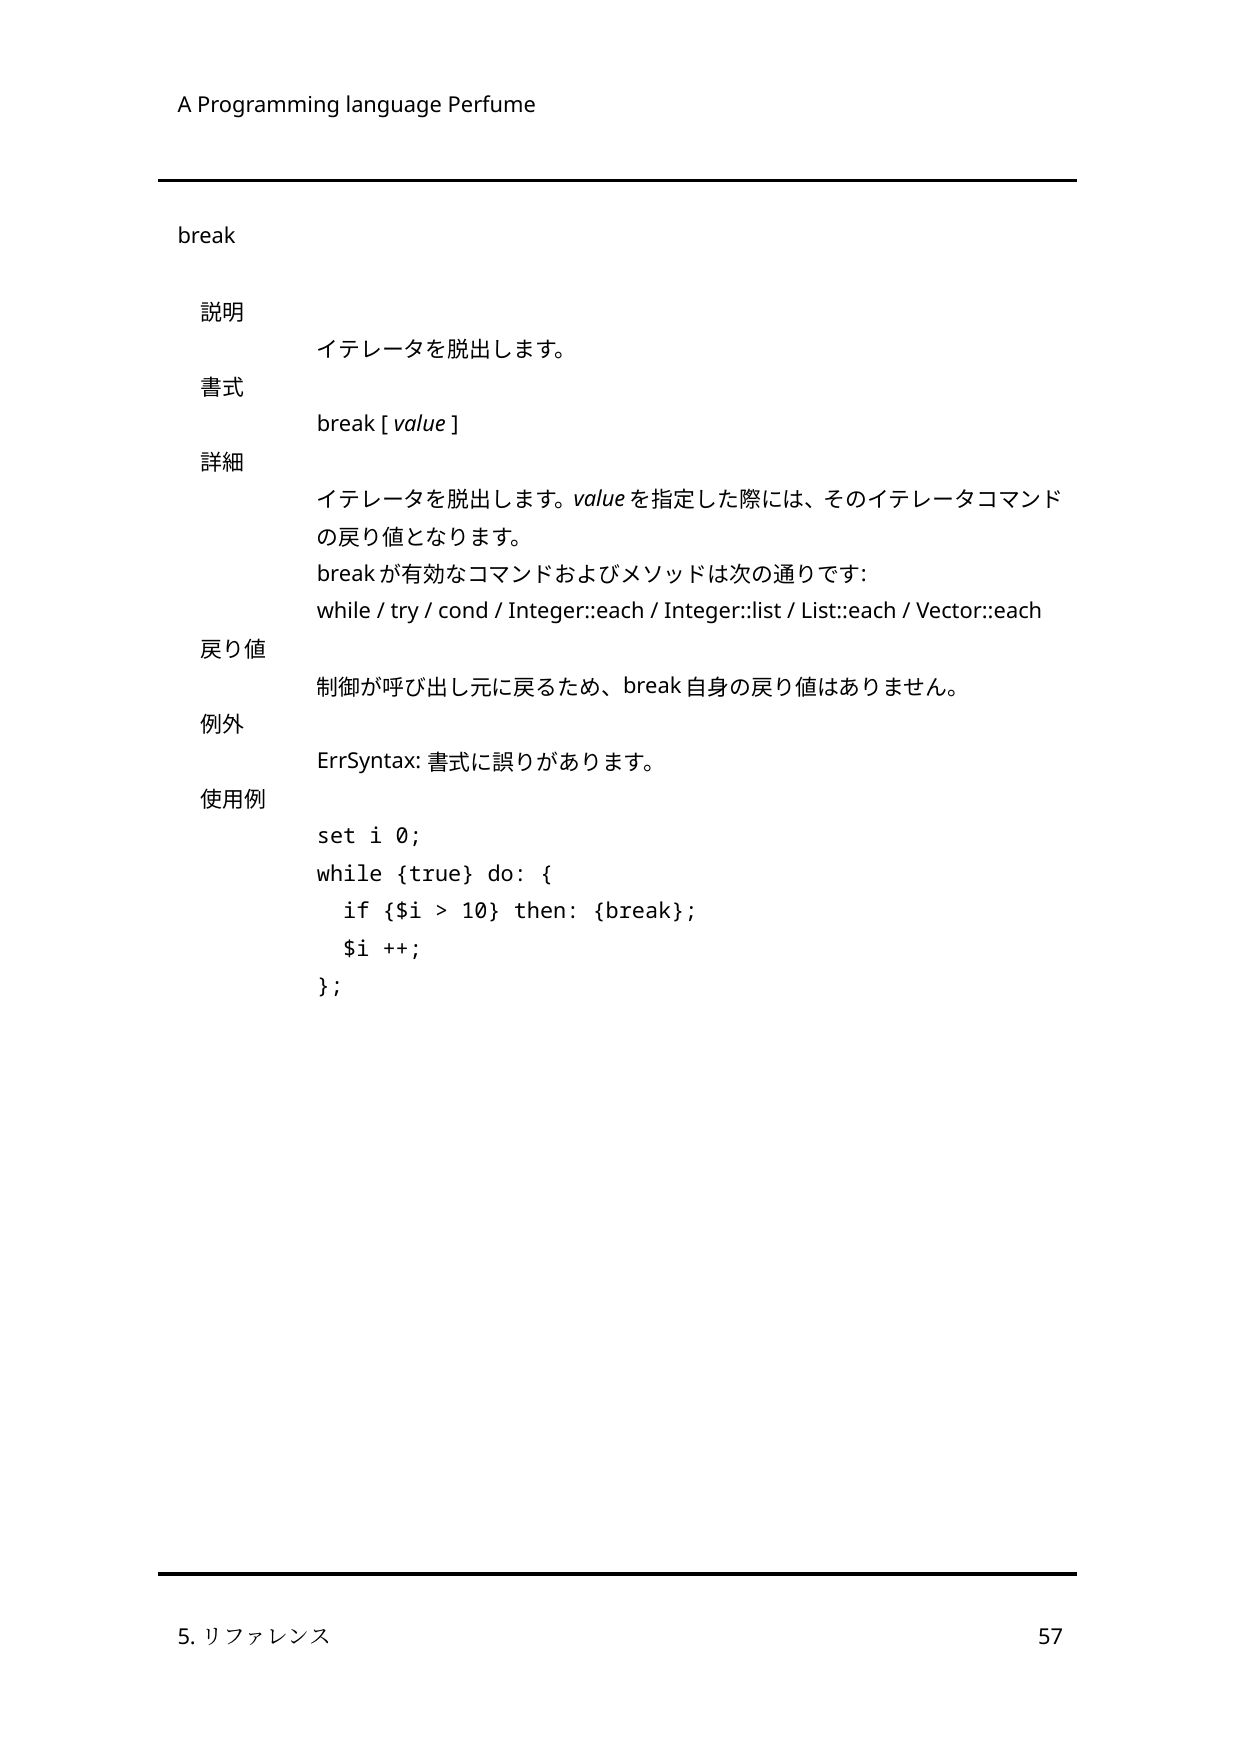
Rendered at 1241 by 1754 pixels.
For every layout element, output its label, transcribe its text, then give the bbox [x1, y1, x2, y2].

table_cell break [ value ] [317, 367, 1063, 442]
table_cell 書式 [200, 367, 317, 442]
table_cell 使用例 [200, 779, 317, 1004]
table_cell 制御が呼び出し元に戻るため、break自身の戻り値はありません。 [317, 629, 1063, 704]
table_cell set i 0; while {true} do: { if {$i > 10} then: {break}; $i ++; }; [317, 779, 1063, 1004]
table_cell イテレータを脱出します。valueを指定した際には、そのイテレータコマンドの戻り値となります。 breakが有効なコマンドおよびメソッドは次の通りです: while / try / cond / Integer::each / Integer::list / List::each / Vector::each [317, 442, 1063, 629]
table_cell 戻り値 [200, 629, 317, 704]
table_header イテレータを脱出します。 [317, 292, 1063, 367]
table_cell 詳細 [200, 442, 317, 629]
table_header 説明 [200, 292, 317, 367]
table_cell 例外 [200, 704, 317, 779]
table_cell ErrSyntax: 書式に誤りがあります。 [317, 704, 1063, 779]
subtitle break [177, 217, 1063, 254]
